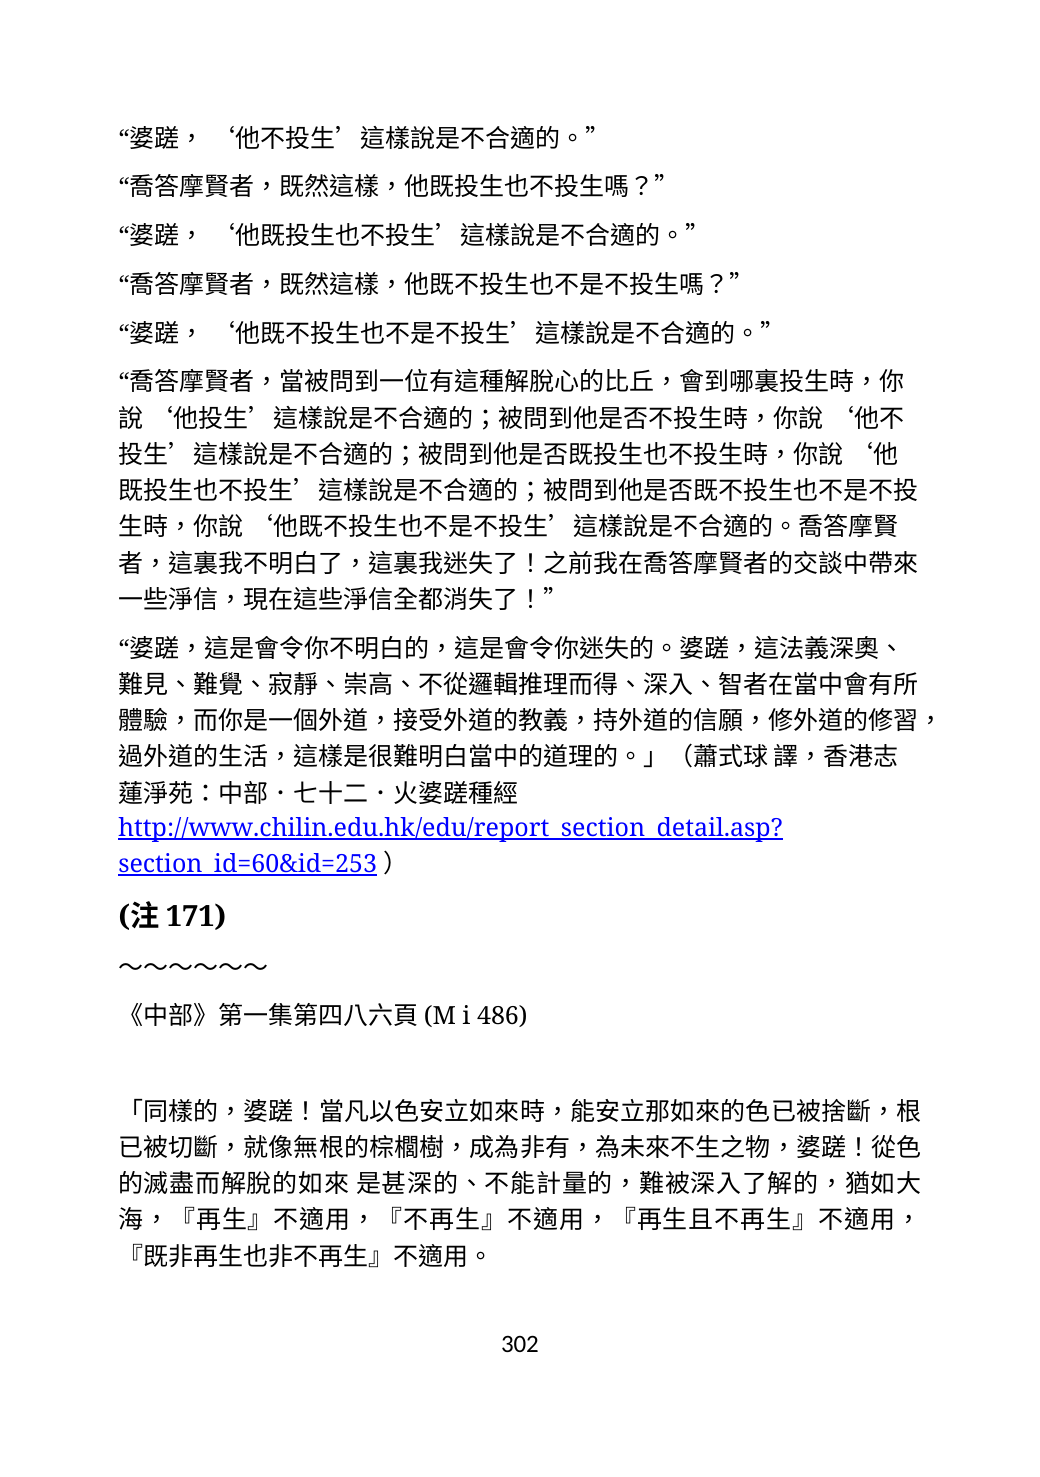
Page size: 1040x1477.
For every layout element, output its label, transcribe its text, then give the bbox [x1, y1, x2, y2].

text “婆蹉， ‘他既不投生也不是不投生’這樣說是不合適的。” [118, 313, 921, 349]
text ～～～～～～ [118, 947, 921, 983]
text “婆蹉， ‘他不投生’這樣說是不合適的。” [118, 118, 921, 154]
text “婆蹉， ‘他既投生也不投生’這樣說是不合適的。” [118, 216, 921, 252]
text 「同樣的，婆蹉！當凡以色安立如來時，能安立那如來的色已被捨斷，根已被切斷，就像無根的棕櫚樹，成為非有，為未來不生之物，婆蹉！從色的滅盡而解脫的如來 是甚深的、不能計量的，難被深入了解的，猶如大海，『再生』不適用，『不再生』不適用，『再生且不再生』不適用，『既非再生也非不再生』不適用。 [118, 1091, 921, 1272]
text 《中部》第一集第四八六頁 (M i 486) [118, 996, 921, 1032]
text “婆蹉，這是會令你不明白的，這是會令你迷失的。婆蹉，這法義深奧、難見、難覺、寂靜、崇高、不從邏輯推理而得、深入、智者在當中會有所體驗，而你是一個外道，接受外道的教義，持外道的信願，修外道的修習，過外道的生活，這樣是很難明白當中的道理的。」（蕭式球 譯，香港志蓮淨苑：中部．七十二．火婆蹉種經 http://www.chilin.edu.hk/edu/report_section_detail.asp?section_id=60&id=253 ） [118, 628, 921, 880]
text “喬答摩賢者，既然這樣，他既不投生也不是不投生嗎？” [118, 264, 921, 301]
text (注 171) [118, 892, 921, 934]
text “喬答摩賢者，當被問到一位有這種解脫心的比丘，會到哪裏投生時，你說 ‘他投生’這樣說是不合適的；被問到他是否不投生時，你說 ‘他不投生’這樣說是不合適的；被問到他是否既投生也不投生時，你說 ‘他既投生也不投生’這樣說是不合適的；被問到他是否既不投生也不是不投生時，你說 ‘他既不投生也不是不投生’這樣說是不合適的。喬答摩賢者，這裏我不明白了，這裏我迷失了！之前我在喬答摩賢者的交談中帶來一些淨信，現在這些淨信全都消失了！” [118, 362, 921, 616]
text “喬答摩賢者，既然這樣，他既投生也不投生嗎？” [118, 167, 921, 203]
